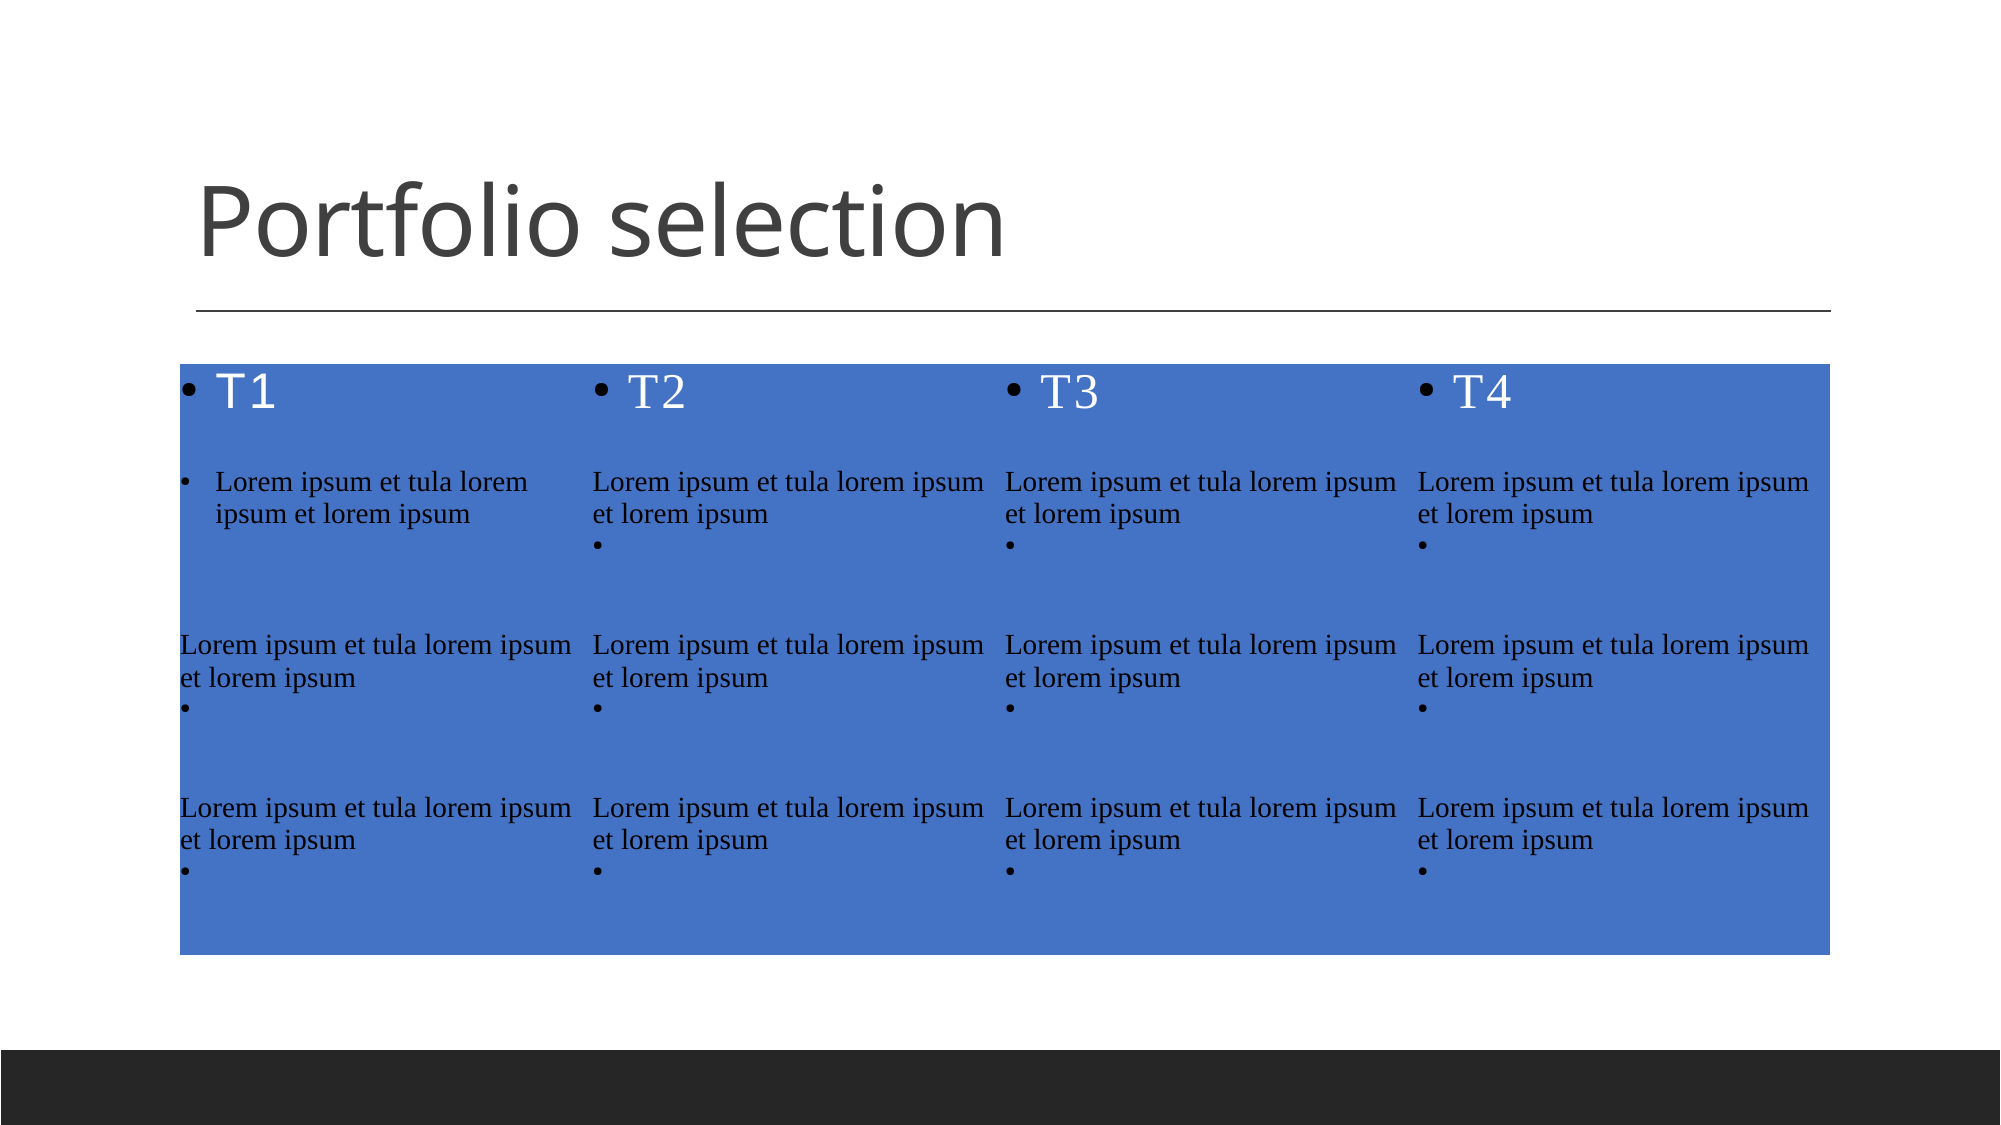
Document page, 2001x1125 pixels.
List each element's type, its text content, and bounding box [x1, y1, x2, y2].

table_header T4 [1417, 364, 1830, 466]
table_cell Lorem ipsum et tula lorem ipsum et lorem ipsum [1005, 466, 1417, 629]
table_cell Lorem ipsum et tula lorem ipsum et lorem ipsum [1417, 629, 1830, 792]
table_header T3 [1005, 364, 1417, 466]
table_cell Lorem ipsum et tula lorem ipsum et lorem ipsum [1005, 792, 1417, 955]
table_cell Lorem ipsum et tula lorem ipsum et lorem ipsum [1417, 466, 1830, 629]
table_cell Lorem ipsum et tula lorem ipsum et lorem ipsum [592, 466, 1005, 629]
table_header T1 [180, 364, 592, 466]
table_header T2 [592, 364, 1005, 466]
table_cell Lorem ipsum et tula lorem ipsum et lorem ipsum [180, 466, 592, 629]
table_cell Lorem ipsum et tula lorem ipsum et lorem ipsum [1005, 629, 1417, 792]
title Portfolio selection [180, 47, 1831, 286]
table_cell Lorem ipsum et tula lorem ipsum et lorem ipsum [592, 629, 1005, 792]
table_cell Lorem ipsum et tula lorem ipsum et lorem ipsum [1417, 792, 1830, 955]
table_cell Lorem ipsum et tula lorem ipsum et lorem ipsum [592, 792, 1005, 955]
table_cell Lorem ipsum et tula lorem ipsum et lorem ipsum [180, 629, 592, 792]
table_cell Lorem ipsum et tula lorem ipsum et lorem ipsum [180, 792, 592, 955]
